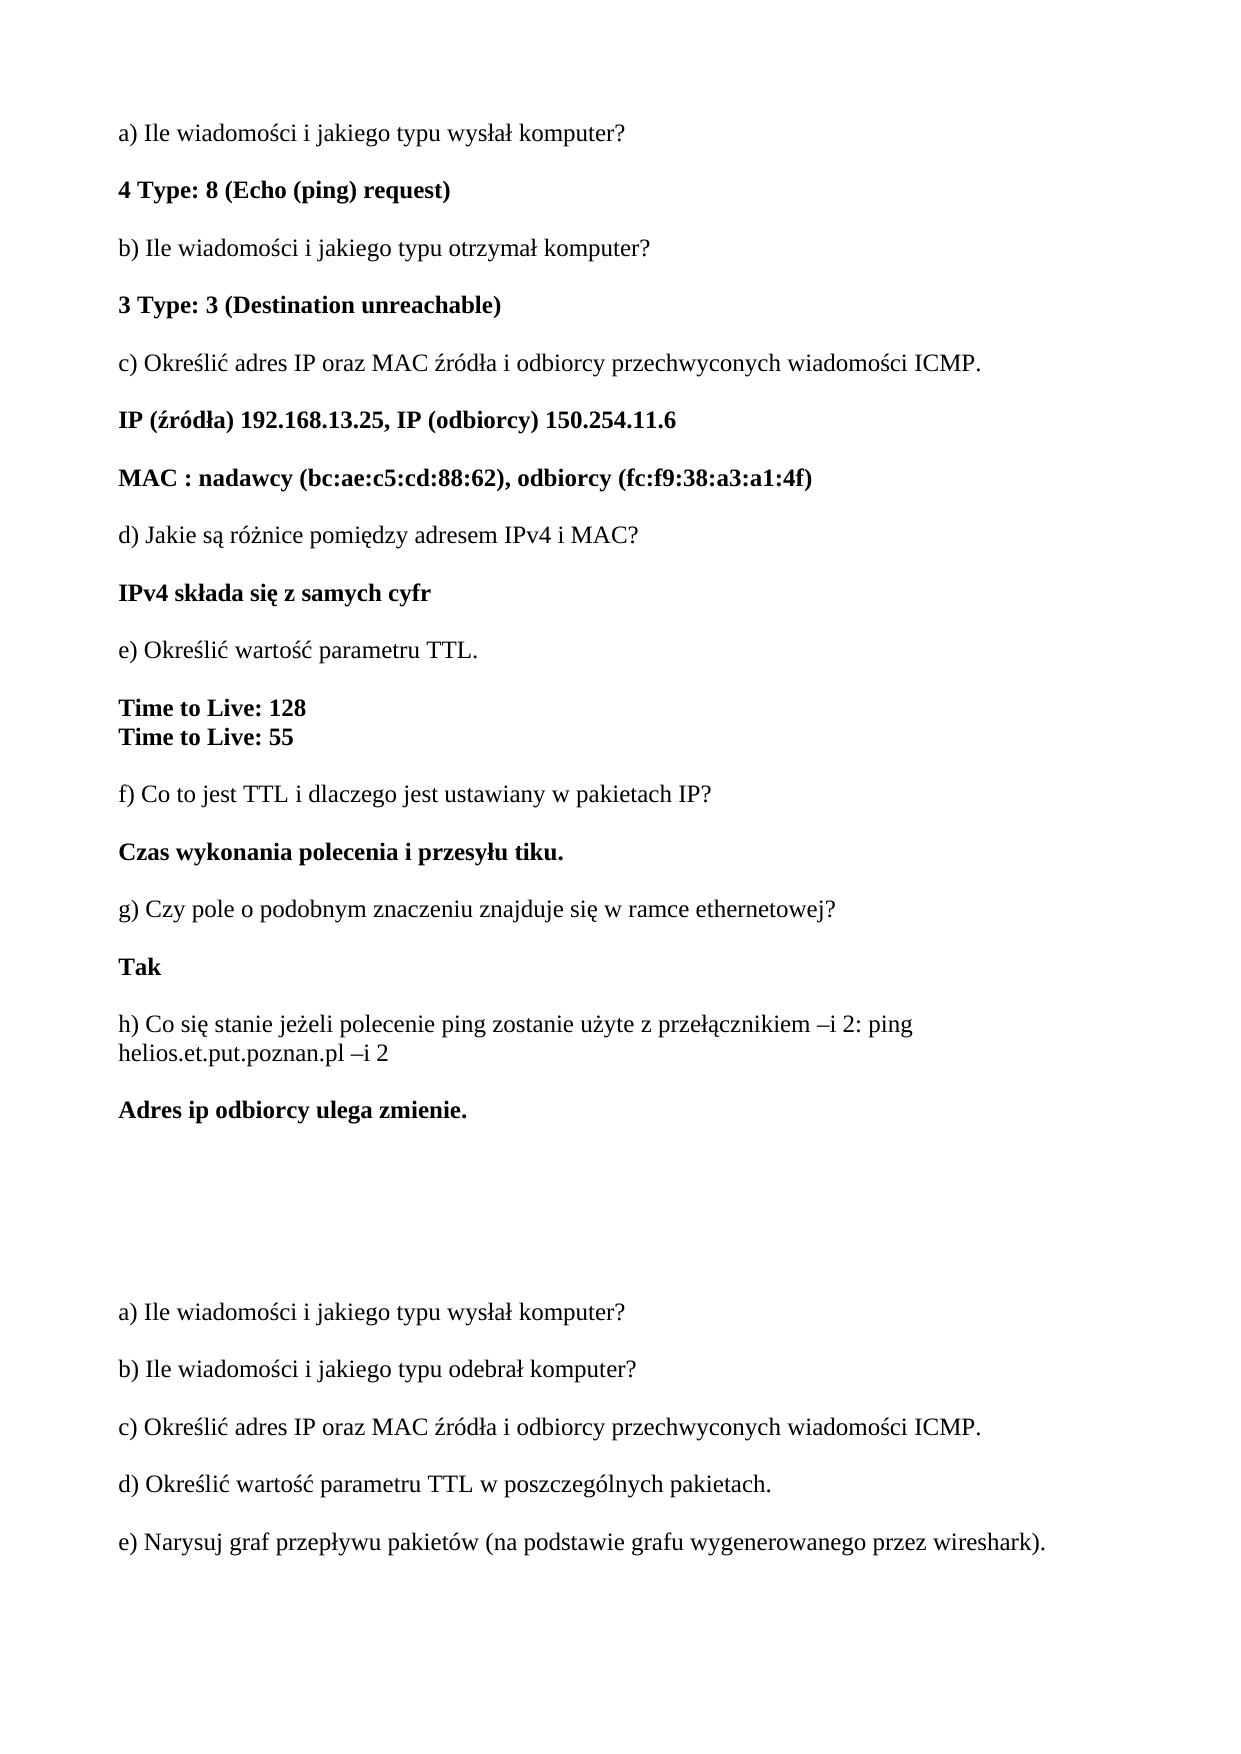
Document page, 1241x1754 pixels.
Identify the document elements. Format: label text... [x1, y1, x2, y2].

text Czas wykonania polecenia i przesyłu tiku. [118, 837, 1122, 866]
text MAC : nadawcy (bc:ae:c5:cd:88:62), odbiorcy (fc:f9:38:a3:a1:4f) [118, 463, 1122, 492]
text Time to Live: 128 [118, 693, 1122, 722]
text d) Określić wartość parametru TTL w poszczególnych pakietach. [118, 1469, 1122, 1498]
text Time to Live: 55 [118, 722, 1122, 751]
text c) Określić adres IP oraz MAC źródła i odbiorcy przechwyconych wiadomości ICMP. [118, 1412, 1122, 1441]
text b) Ile wiadomości i jakiego typu odebrał komputer? [118, 1354, 1122, 1383]
text e) Określić wartość parametru TTL. [118, 636, 1122, 664]
text 3 Type: 3 (Destination unreachable) [118, 291, 1122, 319]
text e) Narysuj graf przepływu pakietów (na podstawie grafu wygenerowanego przez wireshark). [118, 1527, 1122, 1556]
text d) Jakie są różnice pomiędzy adresem IPv4 i MAC? [118, 521, 1122, 549]
text f) Co to jest TTL i dlaczego jest ustawiany w pakietach IP? [118, 779, 1122, 808]
text a) Ile wiadomości i jakiego typu wysłał komputer? [118, 118, 1122, 147]
text 4 Type: 8 (Echo (ping) request) [118, 176, 1122, 204]
text Adres ip odbiorcy ulega zmienie. [118, 1096, 1122, 1124]
text IPv4 składa się z samych cyfr [118, 578, 1122, 607]
text b) Ile wiadomości i jakiego typu otrzymał komputer? [118, 233, 1122, 262]
text a) Ile wiadomości i jakiego typu wysłał komputer? [118, 1297, 1122, 1326]
text IP (źródła) 192.168.13.25, IP (odbiorcy) 150.254.11.6 [118, 406, 1122, 434]
text h) Co się stanie jeżeli polecenie ping zostanie użyte z przełącznikiem –i 2: ping helios.et.put.poznan.pl –i 2 [118, 1009, 1122, 1067]
text g) Czy pole o podobnym znaczeniu znajduje się w ramce ethernetowej? [118, 894, 1122, 923]
text c) Określić adres IP oraz MAC źródła i odbiorcy przechwyconych wiadomości ICMP. [118, 348, 1122, 377]
text Tak [118, 952, 1122, 981]
